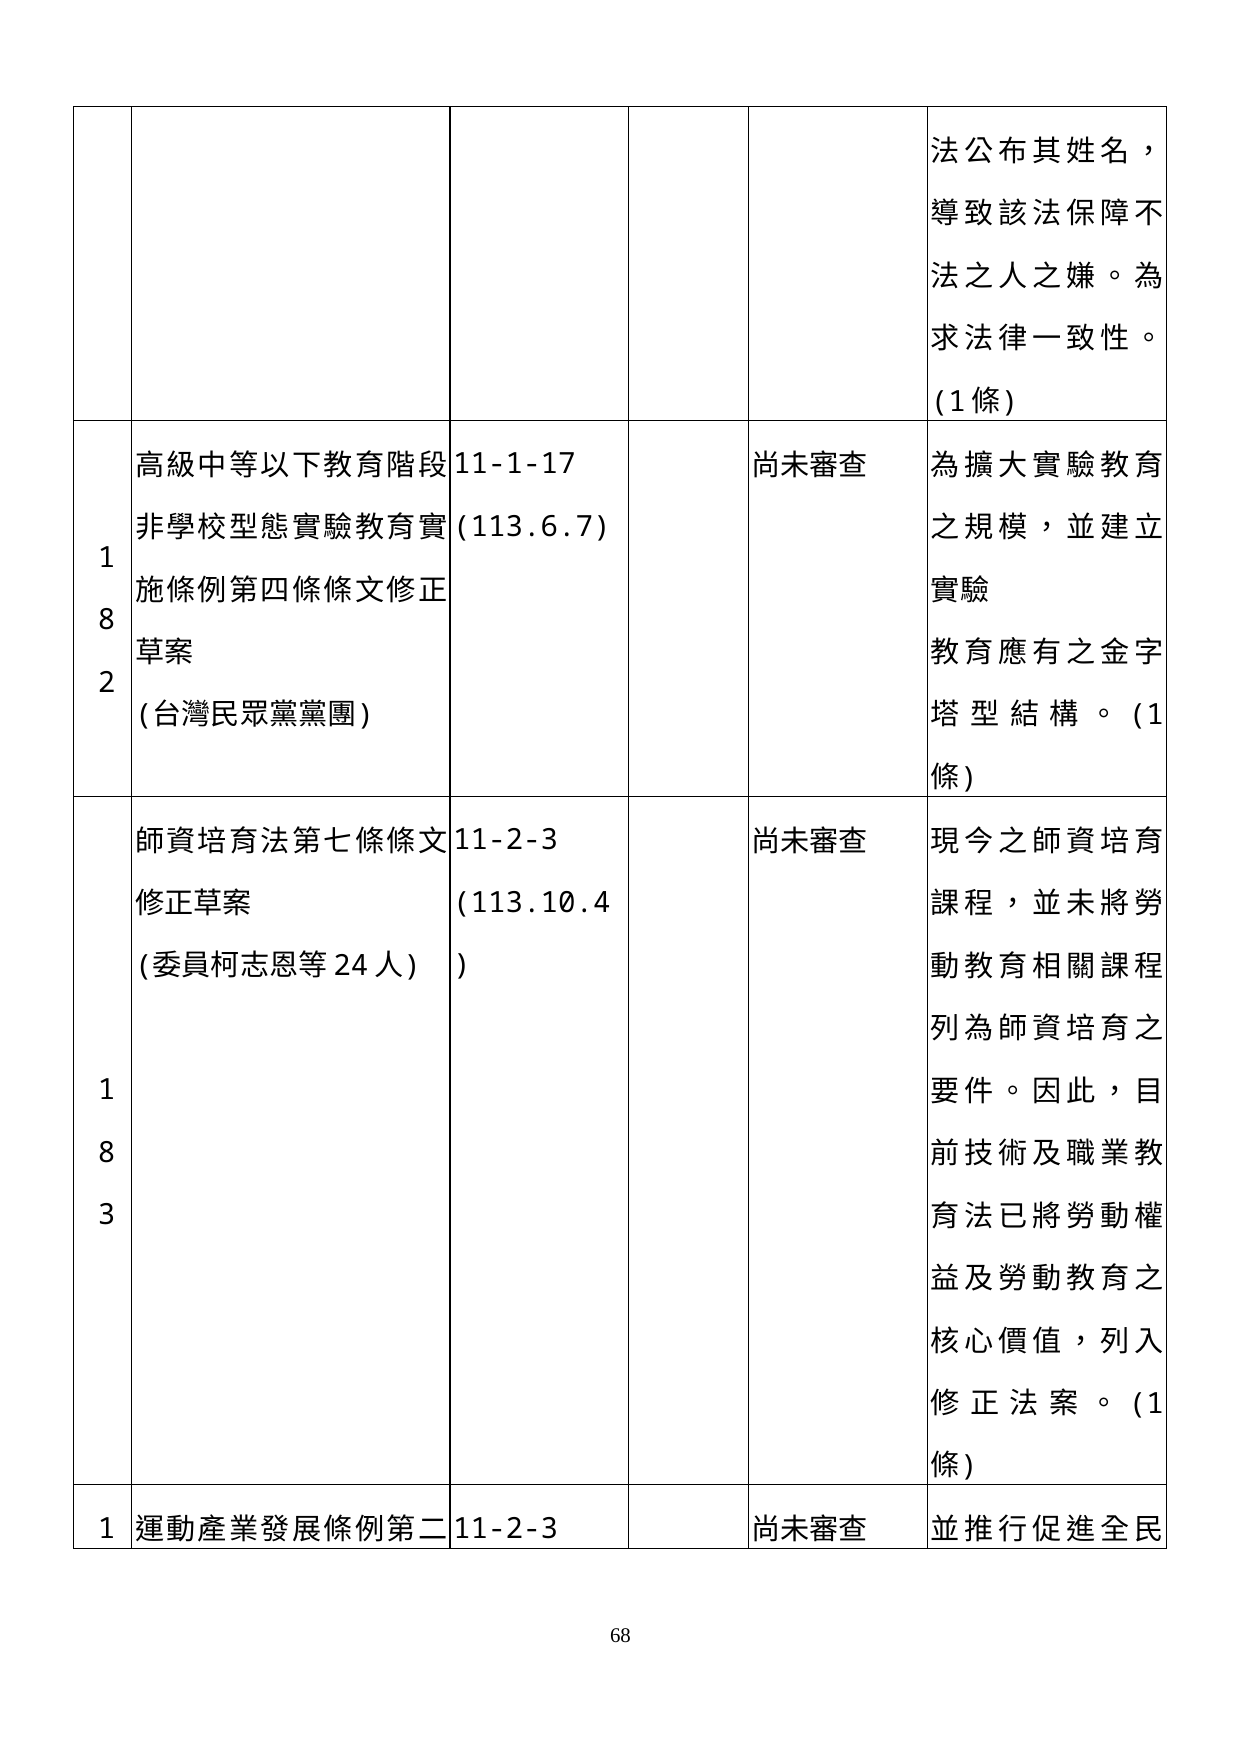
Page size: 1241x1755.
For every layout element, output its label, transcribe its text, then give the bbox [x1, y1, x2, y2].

table_cell [74, 421, 131, 796]
table_cell 尚未審查 [749, 421, 927, 796]
table_cell 並推行促進全民 [928, 1485, 1166, 1548]
table_cell [74, 797, 131, 1484]
table_cell [749, 107, 927, 419]
table_cell 11-2-3 [451, 1485, 628, 1548]
table_cell [629, 797, 748, 1484]
table_cell 尚未審查 [749, 797, 927, 1484]
table_cell 現今之師資培育課程，並未將勞動教育相關課程列為師資培育之要件。因此，目前技術及職業教育法已將勞動權益及勞動教育之核心價值，列入修正法案。(1條) [928, 797, 1166, 1484]
table_cell [74, 107, 131, 419]
table_cell [74, 1485, 131, 1548]
table_cell [629, 107, 748, 419]
table_cell [629, 1485, 748, 1548]
table_cell [132, 107, 449, 419]
table_cell 高級中等以下教育階段非學校型態實驗教育實施條例第四條條文修正草案 (台灣民眾黨黨團) [132, 421, 449, 796]
table_cell 11-1-17 (113.6.7) [451, 421, 628, 796]
table_cell 運動產業發展條例第二 [132, 1485, 449, 1548]
table_cell 法公布其姓名，導致該法保障不法之人之嫌。為求法律一致性。(1條) [928, 107, 1166, 419]
table_cell [629, 421, 748, 796]
table_cell [451, 107, 628, 419]
table_cell 尚未審查 [749, 1485, 927, 1548]
table_cell 11-2-3 (113.10.4) [451, 797, 628, 1484]
table_cell 師資培育法第七條條文修正草案 (委員柯志恩等24人) [132, 797, 449, 1484]
table_cell 為擴大實驗教育之規模，並建立實驗 教育應有之金字塔型結構。(1條) [928, 421, 1166, 796]
